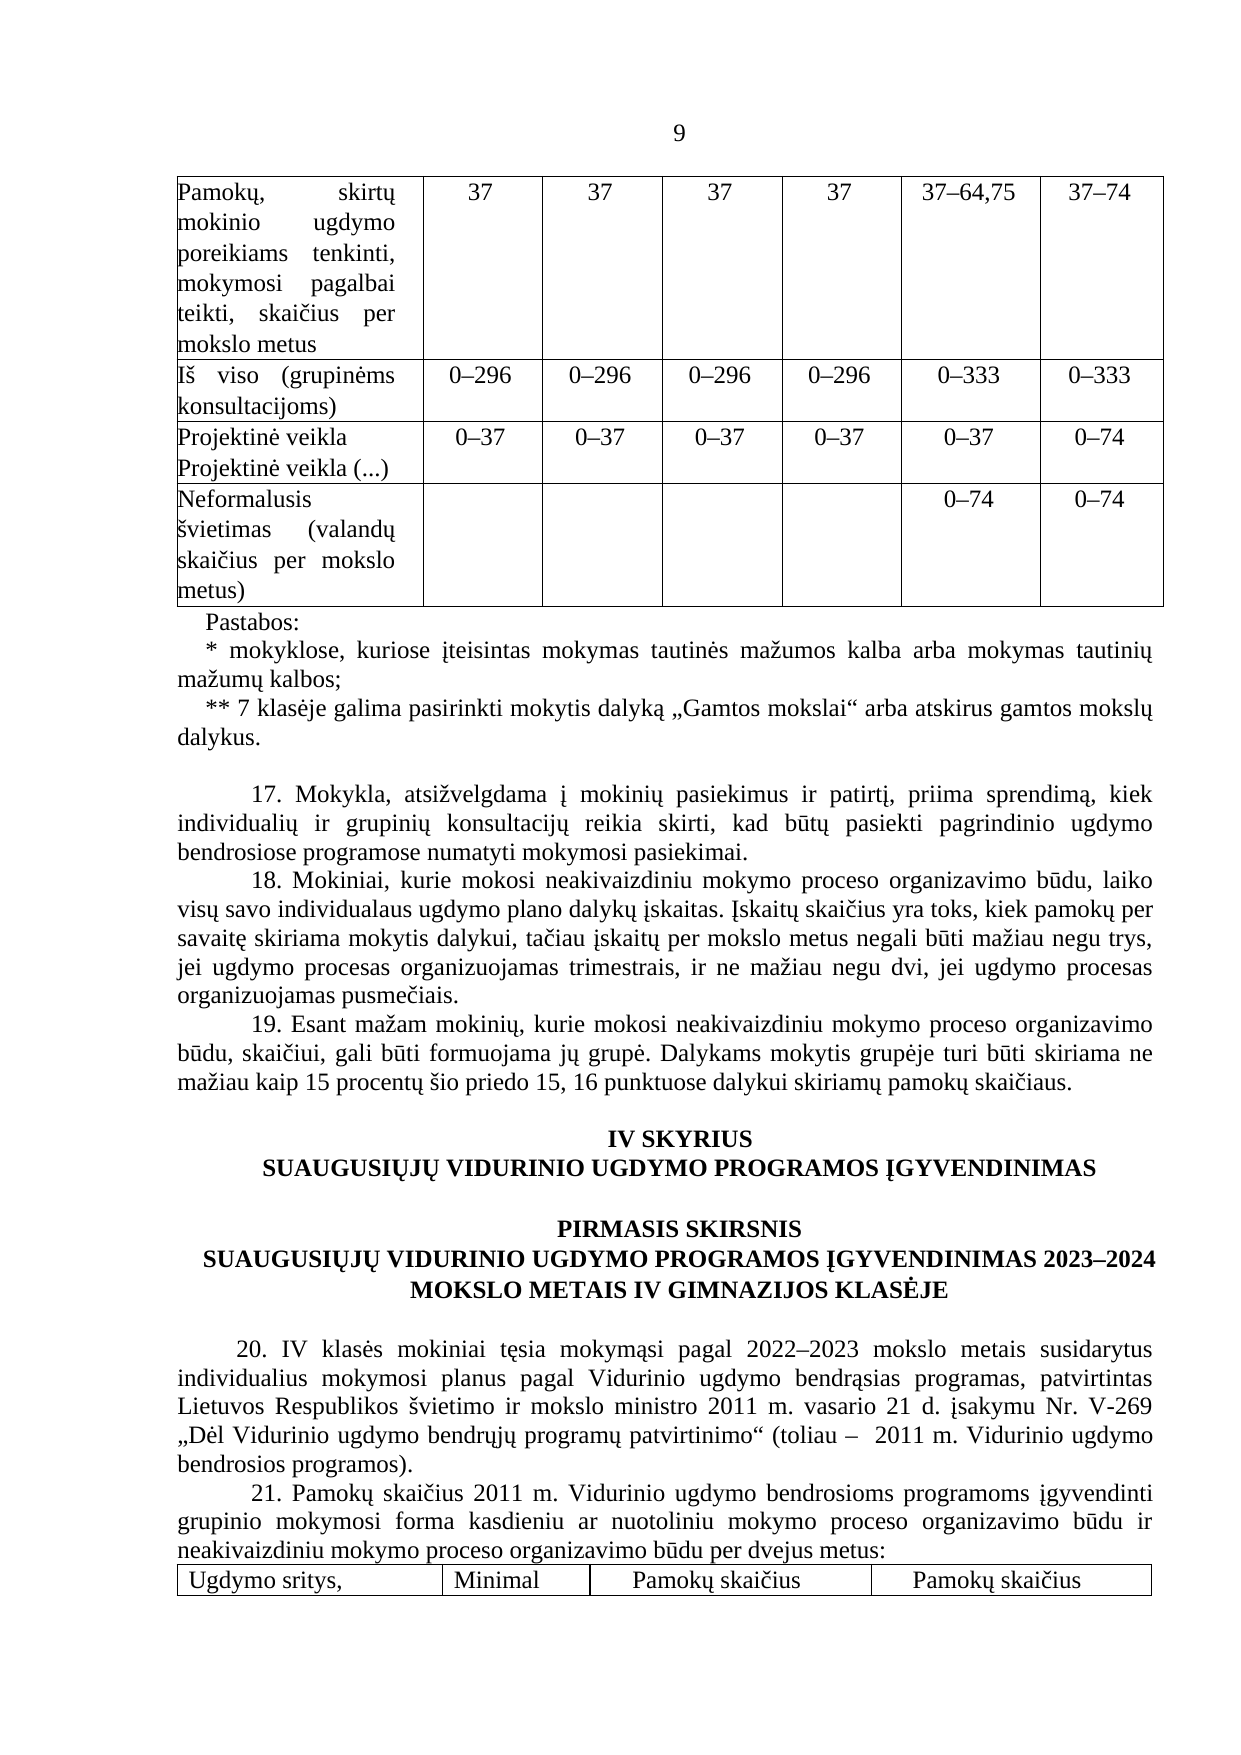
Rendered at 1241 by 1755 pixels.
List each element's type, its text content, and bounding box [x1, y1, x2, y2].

text Pastabos: [177, 607, 1154, 636]
table_cell 0–333 [1041, 360, 1163, 421]
text 20. IV klasės mokiniai tęsia mokymąsi pagal 2022–2023 mokslo metais susidarytus individualius mokymosi planus pagal Vidurinio ugdymo bendrąsias programas, patvirtintas Lietuvos Respublikos švietimo ir mokslo ministro 2011 m. vasario 21 d. įsakymu Nr. V-269 „Dėl Vidurinio ugdymo bendrųjų programų patvirtinimo“ (toliau – 2011 m. Vidurinio ugdymo bendrosios programos). [177, 1334, 1154, 1478]
table_cell 37–74 [1041, 177, 1163, 359]
table_cell 0–37 [783, 422, 901, 483]
table_cell 0–296 [543, 360, 662, 421]
table_cell [543, 484, 662, 606]
text ** 7 klasėje galima pasirinkti mokytis dalyką „Gamtos mokslai“ arba atskirus gamtos mokslų dalykus. [177, 693, 1154, 751]
table_cell 0–296 [663, 360, 782, 421]
table_header Ugdymo sritys, [178, 1565, 442, 1595]
table_cell 0–37 [543, 422, 662, 483]
table_cell 0–37 [663, 422, 782, 483]
table_cell 37 [424, 177, 542, 359]
text * mokyklose, kuriose įteisintas mokymas tautinės mažumos kalba arba mokymas tautinių mažumų kalbos; [177, 636, 1154, 693]
table_cell 0–74 [902, 484, 1040, 606]
table_cell [663, 484, 782, 606]
table_cell 0–37 [902, 422, 1040, 483]
text PIRMASIS SKIRSNIS [177, 1214, 1182, 1243]
text IV SKYRIUS [177, 1124, 1154, 1153]
table_cell 0–74 [1041, 422, 1163, 483]
table_cell 37–64,75 [902, 177, 1040, 359]
table_cell 37 [663, 177, 782, 359]
table_cell 0–74 [1041, 484, 1163, 606]
table_cell Pamokų, skirtų mokinio ugdymo poreikiams tenkinti, mokymosi pagalbai teikti, skaičius per mokslo metus [178, 177, 423, 359]
table_cell 37 [543, 177, 662, 359]
text 17. Mokykla, atsižvelgdama į mokinių pasiekimus ir patirtį, priima sprendimą, kiek individualių ir grupinių konsultacijų reikia skirti, kad būtų pasiekti pagrindinio ugdymo bendrosiose programose numatyti mokymosi pasiekimai. [177, 779, 1154, 866]
table_cell 37 [783, 177, 901, 359]
table_cell Iš viso (grupinėms konsultacijoms) [178, 360, 423, 421]
table_cell [783, 484, 901, 606]
table_header Pamokų skaičius [872, 1565, 1151, 1595]
text 21. Pamokų skaičius 2011 m. Vidurinio ugdymo bendrosioms programoms įgyvendinti grupinio mokymosi forma kasdieniu ar nuotoliniu mokymo proceso organizavimo būdu ir neakivaizdiniu mokymo proceso organizavimo būdu per dvejus metus: [177, 1478, 1154, 1564]
text SUAUGUSIŲJŲ VIDURINIO UGDYMO PROGRAMOS ĮGYVENDINIMAS 2023–2024 MOKSLO METAIS IV GIMNAZIJOS KLASĖJE [177, 1244, 1182, 1303]
table_header Pamokų skaičius [591, 1565, 871, 1595]
table_cell 0–333 [902, 360, 1040, 421]
table_cell Neformalusis švietimas (valandų skaičius per mokslo metus) [178, 484, 423, 606]
text 18. Mokiniai, kurie mokosi neakivaizdiniu mokymo proceso organizavimo būdu, laiko visų savo individualaus ugdymo plano dalykų įskaitas. Įskaitų skaičius yra toks, kiek pamokų per savaitę skiriama mokytis dalykui, tačiau įskaitų per mokslo metus negali būti mažiau negu trys, jei ugdymo procesas organizuojamas trimestrais, ir ne mažiau negu dvi, jei ugdymo procesas organizuojamas pusmečiais. [177, 866, 1154, 1009]
table_cell Projektinė veikla Projektinė veikla (...) [178, 422, 423, 483]
table_cell 0–296 [783, 360, 901, 421]
table_cell 0–296 [424, 360, 542, 421]
table_cell [424, 484, 542, 606]
text 19. Esant mažam mokinių, kurie mokosi neakivaizdiniu mokymo proceso organizavimo būdu, skaičiui, gali būti formuojama jų grupė. Dalykams mokytis grupėje turi būti skiriama ne mažiau kaip 15 procentų šio priedo 15, 16 punktuose dalykui skiriamų pamokų skaičiaus. [177, 1009, 1154, 1096]
table_header Minimal [443, 1565, 589, 1595]
text SUAUGUSIŲJŲ VIDURINIO UGDYMO PROGRAMOS ĮGYVENDINIMAS [177, 1153, 1182, 1182]
table_cell 0–37 [424, 422, 542, 483]
